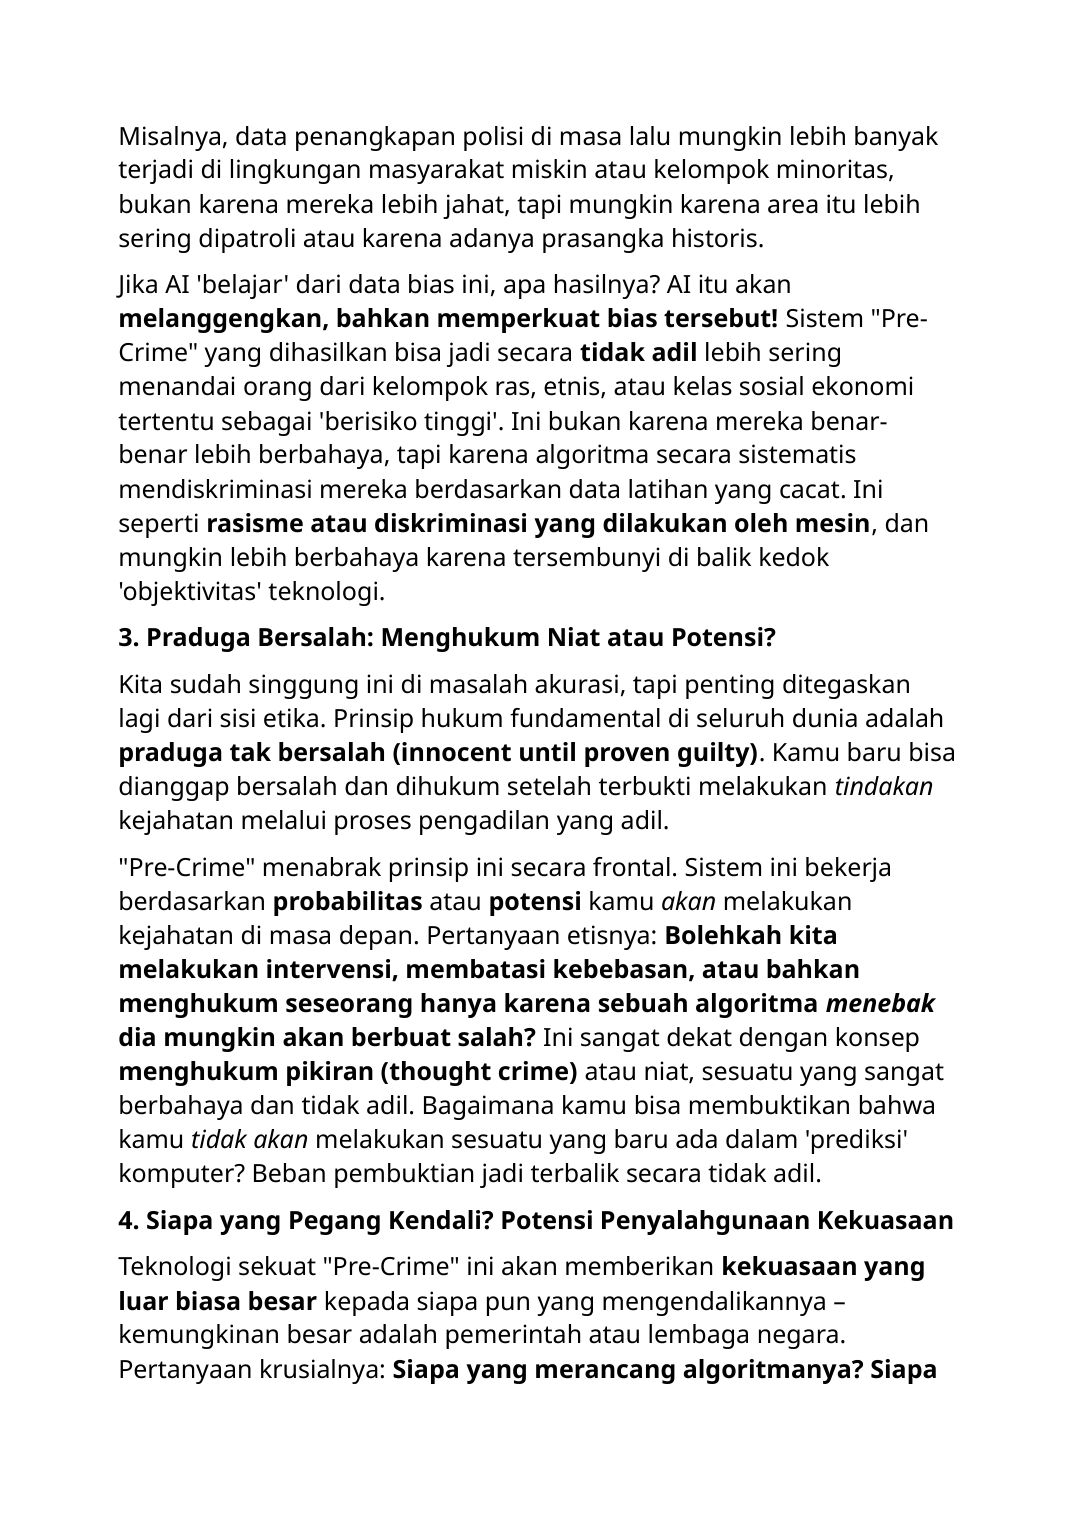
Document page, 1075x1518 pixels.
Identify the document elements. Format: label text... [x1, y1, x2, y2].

text Teknologi sekuat "Pre-Crime" ini akan memberikan kekuasaan yang luar biasa besar kepada siapa pun yang mengendalikannya – kemungkinan besar adalah pemerintah atau lembaga negara. Pertanyaan krusialnya: Siapa yang merancang algoritmanya? Siapa [118, 1249, 957, 1385]
text 3. Praduga Bersalah: Menghukum Niat atau Potensi? [118, 620, 957, 654]
text Jika AI 'belajar' dari data bias ini, apa hasilnya? AI itu akan melanggengkan, bahkan memperkuat bias tersebut! Sistem "Pre-Crime" yang dihasilkan bisa jadi secara tidak adil lebih sering menandai orang dari kelompok ras, etnis, atau kelas sosial ekonomi tertentu sebagai 'berisiko tinggi'. Ini bukan karena mereka benar-benar lebih berbahaya, tapi karena algoritma secara sistematis mendiskriminasi mereka berdasarkan data latihan yang cacat. Ini seperti rasisme atau diskriminasi yang dilakukan oleh mesin, dan mungkin lebih berbahaya karena tersembunyi di balik kedok 'objektivitas' teknologi. [118, 267, 957, 607]
text 4. Siapa yang Pegang Kendali? Potensi Penyalahgunaan Kekuasaan [118, 1202, 957, 1237]
text Kita sudah singgung ini di masalah akurasi, tapi penting ditegaskan lagi dari sisi etika. Prinsip hukum fundamental di seluruh dunia adalah praduga tak bersalah (innocent until proven guilty). Kamu baru bisa dianggap bersalah dan dihukum setelah terbukti melakukan tindakan kejahatan melalui proses pengadilan yang adil. [118, 667, 957, 837]
text "Pre-Crime" menabrak prinsip ini secara frontal. Sistem ini bekerja berdasarkan probabilitas atau potensi kamu akan melakukan kejahatan di masa depan. Pertanyaan etisnya: Bolehkah kita melakukan intervensi, membatasi kebebasan, atau bahkan menghukum seseorang hanya karena sebuah algoritma menebak dia mungkin akan berbuat salah? Ini sangat dekat dengan konsep menghukum pikiran (thought crime) atau niat, sesuatu yang sangat berbahaya dan tidak adil. Bagaimana kamu bisa membuktikan bahwa kamu tidak akan melakukan sesuatu yang baru ada dalam 'prediksi' komputer? Beban pembuktian jadi terbalik secara tidak adil. [118, 849, 957, 1190]
text Misalnya, data penangkapan polisi di masa lalu mungkin lebih banyak terjadi di lingkungan masyarakat miskin atau kelompok minoritas, bukan karena mereka lebih jahat, tapi mungkin karena area itu lebih sering dipatroli atau karena adanya prasangka historis. [118, 118, 957, 254]
